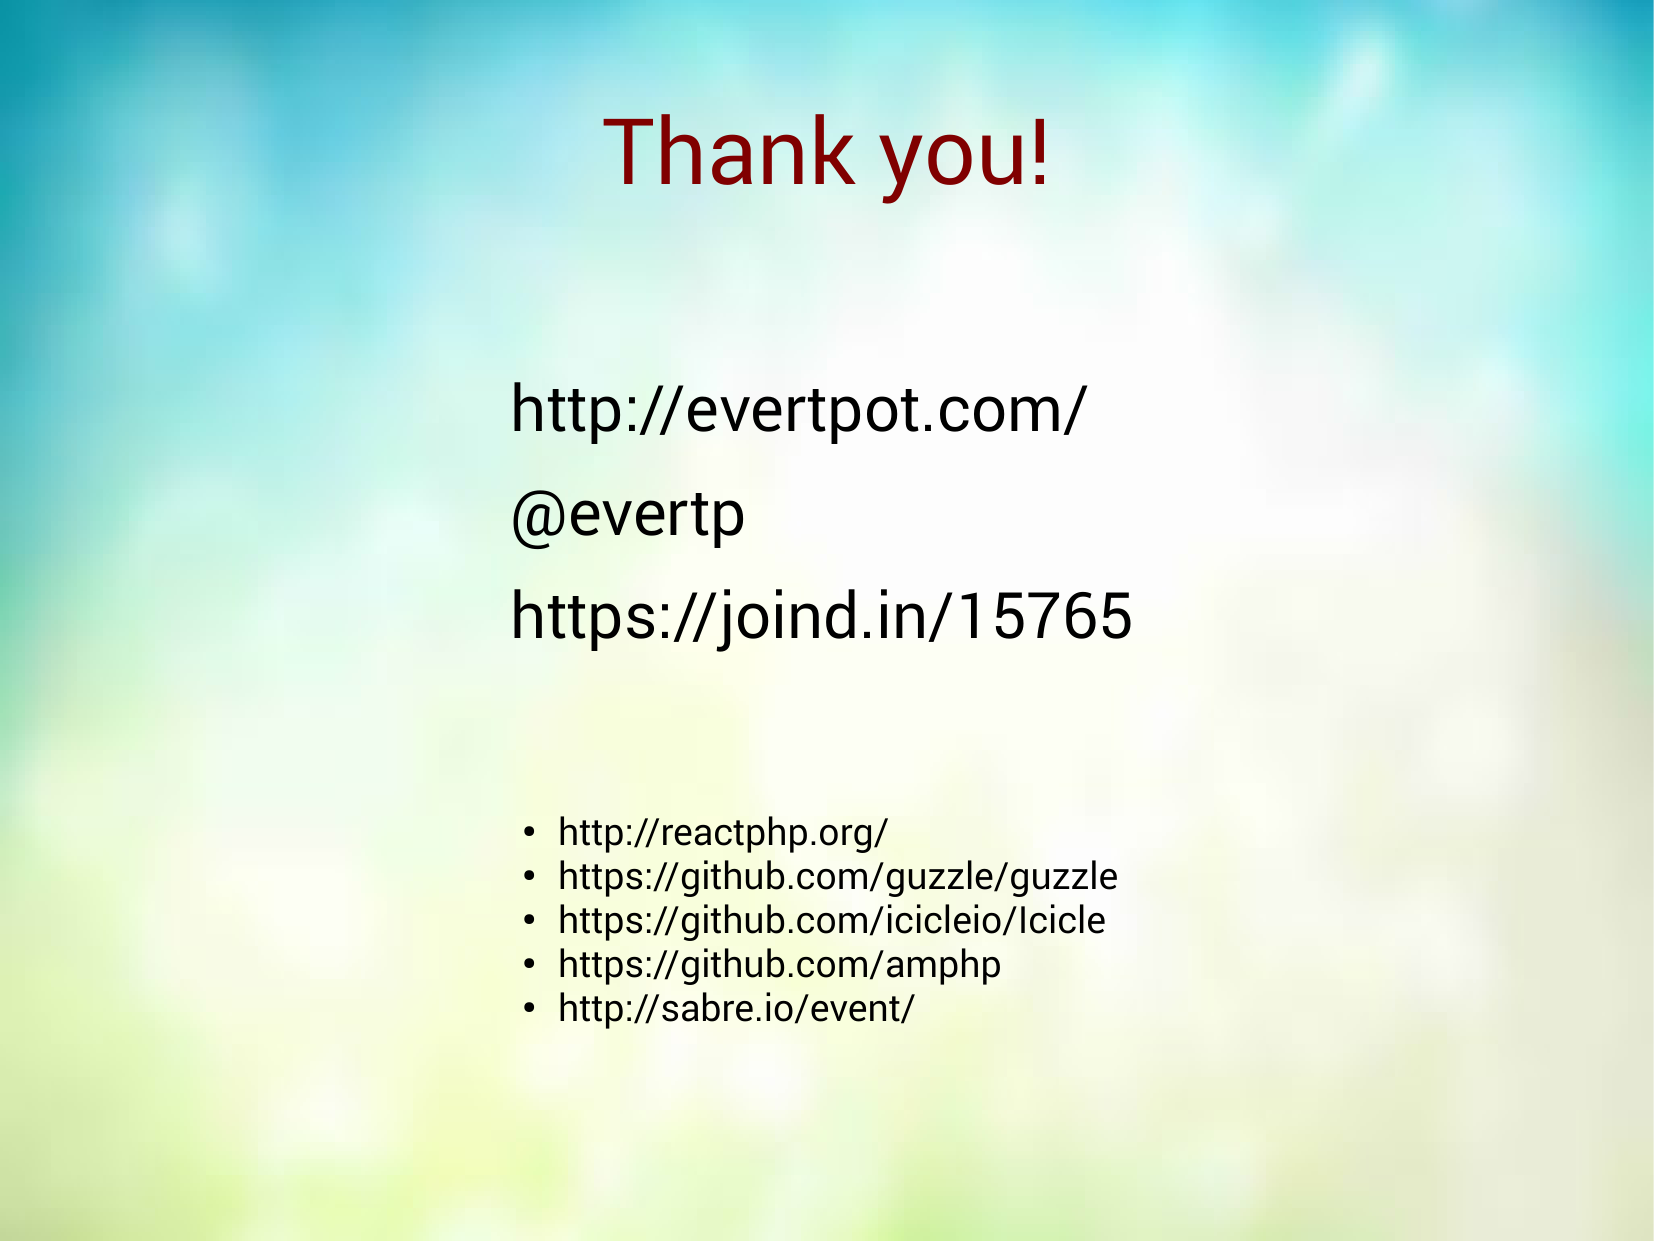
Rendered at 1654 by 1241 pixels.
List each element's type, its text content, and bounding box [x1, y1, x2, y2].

text_box http://reactphp.org/ https://github.com/guzzle/guzzle https://github.com/icicleio/Icicle https://github.com/amphp http://sabre.io/event/ [507, 803, 1146, 1040]
title Thank you! [82, 49, 1571, 257]
picture [0, 0, 1654, 1241]
list http://evertpot.com/ @evertp https://joind.in/15765 [510, 372, 1143, 680]
